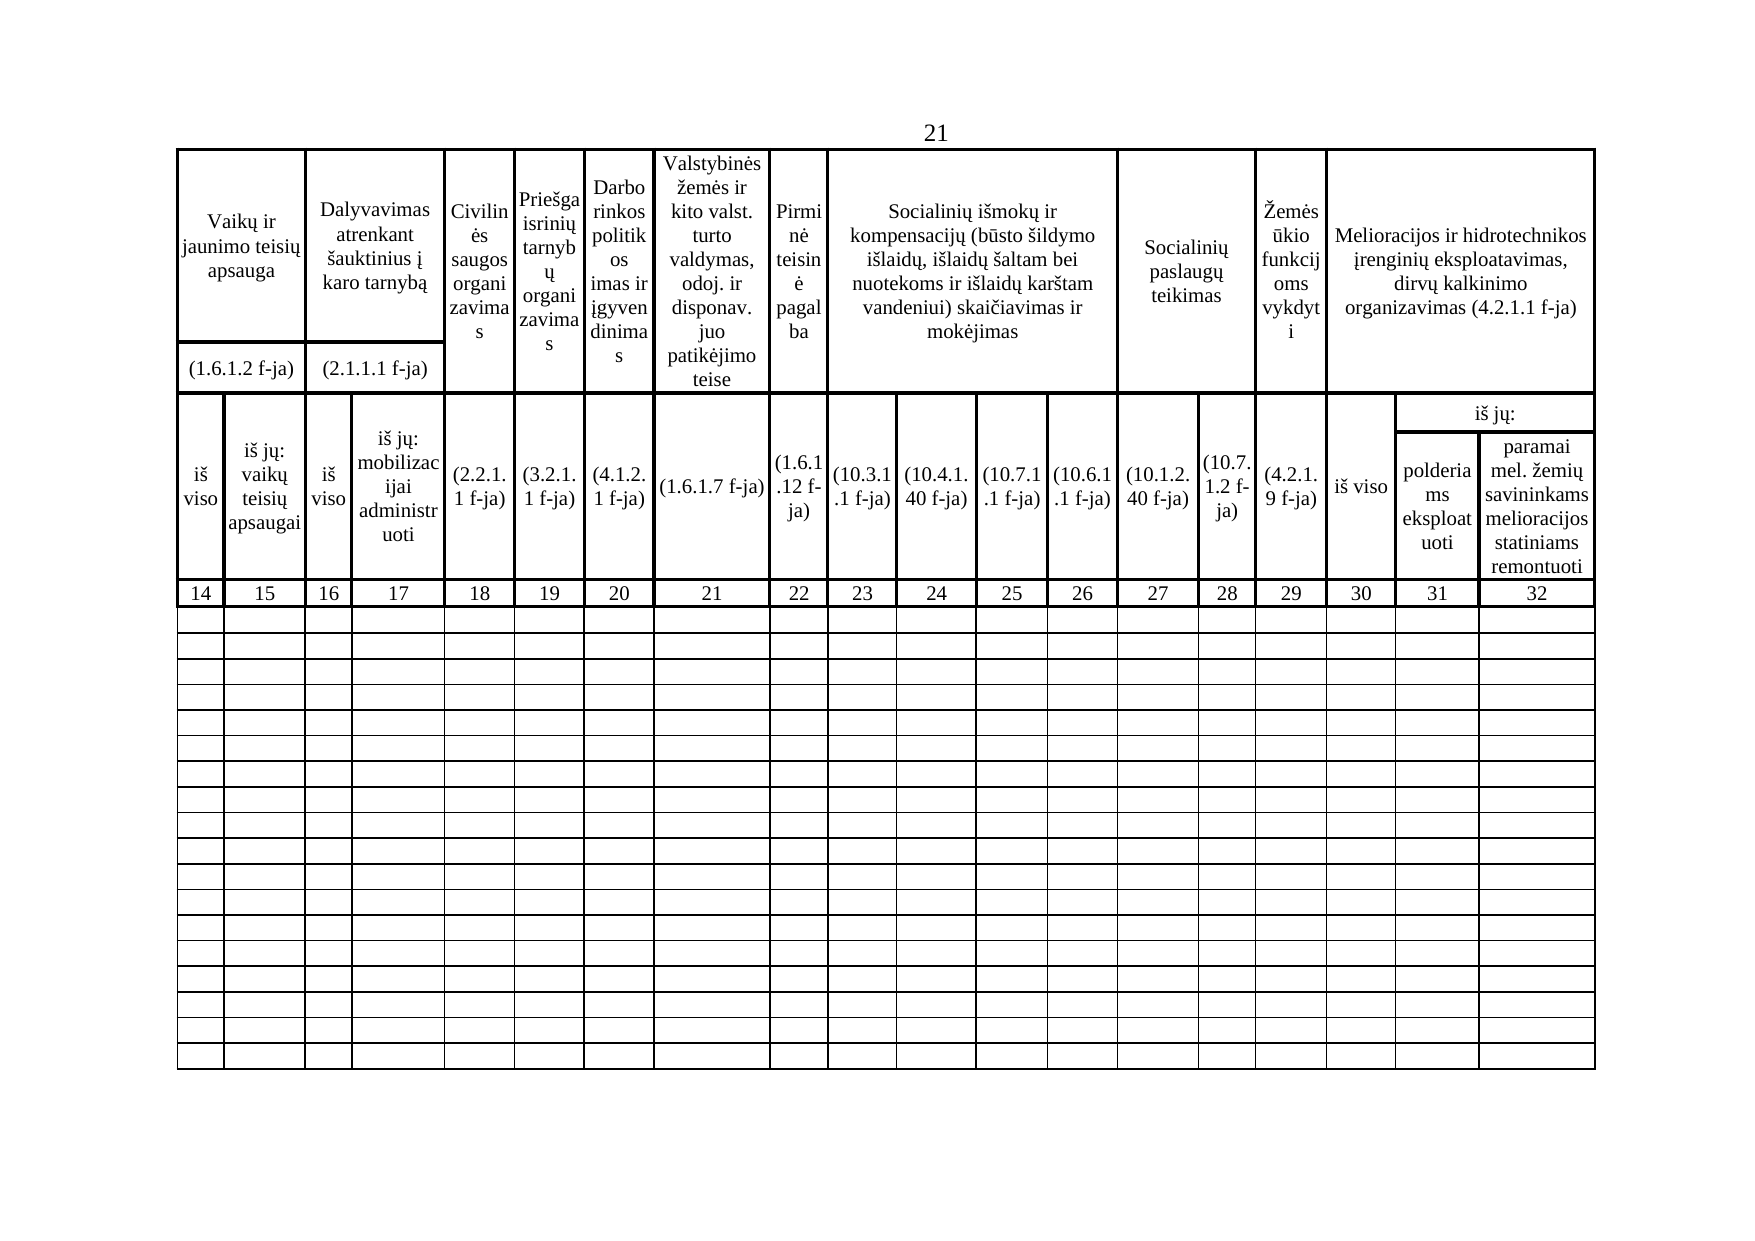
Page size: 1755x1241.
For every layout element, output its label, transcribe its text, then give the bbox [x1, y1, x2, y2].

table_cell [1251, 736, 1255, 760]
table_cell [1322, 634, 1326, 658]
table_cell [1194, 685, 1198, 709]
table_cell [445, 993, 449, 1017]
table_cell [1199, 660, 1203, 683]
table_cell [440, 608, 444, 632]
table_cell [1322, 685, 1326, 709]
table_cell [892, 762, 896, 786]
table_cell [440, 993, 444, 1017]
table_cell iš jų: mobilizacijai administruoti [353, 395, 443, 578]
table_cell [1396, 711, 1400, 735]
table_cell Melioracijos ir hidrotechnikos įrenginių eksploatavimas, dirvų kalkinimo organizavimas (4.2.1.1 f-ja) [1328, 151, 1593, 391]
table_cell [1251, 762, 1255, 786]
table_cell [510, 941, 514, 965]
table_cell [445, 813, 449, 837]
table_cell [1043, 941, 1047, 965]
table_cell [1322, 890, 1326, 914]
table_cell [1396, 1018, 1400, 1042]
table_cell [897, 762, 901, 786]
table_cell [1043, 813, 1047, 837]
table_cell [1391, 993, 1395, 1017]
table_cell [1327, 762, 1331, 786]
table_cell [897, 993, 901, 1017]
table_cell [1194, 993, 1198, 1017]
table_cell [1113, 890, 1117, 914]
table_cell [1396, 941, 1400, 965]
table_cell [1391, 839, 1395, 863]
table_cell [1199, 788, 1203, 812]
table_cell [1043, 1044, 1047, 1068]
table_cell [1043, 634, 1047, 658]
table_cell [1048, 865, 1052, 888]
table_cell (4.2.1.9 f-ja) [1257, 395, 1325, 578]
table_cell [440, 762, 444, 786]
table_cell [1048, 916, 1052, 940]
table_cell [510, 685, 514, 709]
table_cell [892, 967, 896, 991]
table_cell [892, 916, 896, 940]
table_cell [1322, 711, 1326, 735]
table_cell [1113, 736, 1117, 760]
table_cell [1199, 762, 1203, 786]
table_cell [1391, 685, 1395, 709]
table_cell [1391, 711, 1395, 735]
table_cell [1322, 736, 1326, 760]
table_cell [1251, 813, 1255, 837]
table_cell [510, 865, 514, 888]
table_cell [1251, 967, 1255, 991]
table_cell [1048, 762, 1052, 786]
table_cell [1113, 711, 1117, 735]
table_cell [1251, 660, 1255, 683]
table_cell [1251, 839, 1255, 863]
table_cell [892, 736, 896, 760]
table_cell [1048, 660, 1052, 683]
table_cell [445, 762, 449, 786]
table_cell [1391, 608, 1395, 632]
table_cell [892, 634, 896, 658]
table_cell [1391, 1044, 1395, 1068]
table_cell [897, 788, 901, 812]
table_cell [440, 865, 444, 888]
table_cell [510, 608, 514, 632]
table_cell [1199, 685, 1203, 709]
table_cell [1048, 634, 1052, 658]
table_cell [897, 813, 901, 837]
table_cell [1113, 813, 1117, 837]
table_cell Dalyvavimas atrenkant šauktinius į karo tarnybą [307, 151, 443, 340]
table_cell [445, 916, 449, 940]
table_cell [1194, 1018, 1198, 1042]
table_cell [1043, 967, 1047, 991]
table_cell [892, 608, 896, 632]
table_cell [1113, 993, 1117, 1017]
table_cell [892, 788, 896, 812]
table_cell [1199, 865, 1203, 888]
table_cell [1043, 762, 1047, 786]
table_cell [1396, 788, 1400, 812]
table_cell [510, 711, 514, 735]
table_cell [1396, 608, 1400, 632]
table_cell [1043, 660, 1047, 683]
table_cell [1113, 660, 1117, 683]
table_cell [445, 736, 449, 760]
table_cell [1194, 839, 1198, 863]
table_cell [1048, 967, 1052, 991]
table_cell [1391, 967, 1395, 991]
table_cell [897, 608, 901, 632]
table_cell [445, 890, 449, 914]
table_cell Vaikų ir jaunimo teisių apsauga [179, 151, 304, 340]
table_cell [1199, 634, 1203, 658]
table_cell [1194, 762, 1198, 786]
table_cell [445, 865, 449, 888]
table_cell [1043, 685, 1047, 709]
table_cell [1391, 813, 1395, 837]
table_cell [1043, 890, 1047, 914]
table_cell [1048, 1018, 1052, 1042]
table_cell [445, 608, 449, 632]
table_cell iš viso [307, 395, 350, 578]
table_cell [1327, 993, 1331, 1017]
table_cell [1322, 993, 1326, 1017]
table_cell [897, 634, 901, 658]
table_cell [1251, 634, 1255, 658]
table_cell [1391, 1018, 1395, 1042]
table_cell [1199, 1018, 1203, 1042]
table_cell [1199, 941, 1203, 965]
table_cell [1396, 865, 1400, 888]
table_cell (1.6.1.2 f-ja) [179, 344, 304, 391]
table_cell [445, 967, 449, 991]
table_cell [510, 736, 514, 760]
table_cell [1391, 762, 1395, 786]
table_cell [1322, 941, 1326, 965]
table_cell [1327, 788, 1331, 812]
table_cell [1396, 916, 1400, 940]
table_cell [1391, 660, 1395, 683]
table_cell [897, 941, 901, 965]
table_cell (10.7.1.2 f-ja) [1200, 395, 1254, 578]
table_cell [1194, 608, 1198, 632]
table_cell [897, 865, 901, 888]
table_cell [1396, 890, 1400, 914]
table_cell [1327, 660, 1331, 683]
table_cell [440, 890, 444, 914]
table_cell [510, 993, 514, 1017]
table_cell [892, 1018, 896, 1042]
table_cell [440, 711, 444, 735]
table_cell (1.6.1.12 f-ja) [771, 395, 826, 578]
table_cell [1113, 916, 1117, 940]
table_cell (2.1.1.1 f-ja) [307, 344, 443, 391]
table_cell [1396, 993, 1400, 1017]
table_cell [1194, 813, 1198, 837]
table_cell [1327, 941, 1331, 965]
table_cell [1113, 788, 1117, 812]
table_cell [510, 788, 514, 812]
table_cell [1327, 1044, 1331, 1068]
table_cell [1043, 993, 1047, 1017]
table_cell [1043, 839, 1047, 863]
table_cell [1199, 967, 1203, 991]
table_cell [1113, 1018, 1117, 1042]
table_cell [1048, 1044, 1052, 1068]
table_cell [1048, 711, 1052, 735]
table_cell [1251, 1044, 1255, 1068]
table_cell [1043, 608, 1047, 632]
table_cell [1113, 685, 1117, 709]
table_cell [1396, 685, 1400, 709]
table_cell [1322, 762, 1326, 786]
table_cell [897, 711, 901, 735]
table_cell [1113, 608, 1117, 632]
table_cell [1327, 685, 1331, 709]
table_cell [1251, 916, 1255, 940]
table_cell [1251, 865, 1255, 888]
table_cell [1391, 634, 1395, 658]
table_cell [1391, 916, 1395, 940]
table_cell [1251, 1018, 1255, 1042]
table_cell [440, 634, 444, 658]
table_cell iš viso [1328, 395, 1394, 578]
table_cell [1194, 736, 1198, 760]
table_cell [897, 736, 901, 760]
table_cell [1327, 1018, 1331, 1042]
table_cell [1048, 890, 1052, 914]
table_cell [1048, 839, 1052, 863]
table_cell [440, 685, 444, 709]
table_cell [510, 890, 514, 914]
table_cell [892, 813, 896, 837]
table_cell [510, 762, 514, 786]
table_cell [1194, 1044, 1198, 1068]
table_cell [892, 660, 896, 683]
table_cell [1322, 788, 1326, 812]
table_cell [1194, 967, 1198, 991]
table_cell [892, 890, 896, 914]
table_cell [897, 890, 901, 914]
table_cell [1251, 941, 1255, 965]
table_cell (3.2.1.1 f-ja) [516, 395, 583, 578]
table_cell [1322, 839, 1326, 863]
table_cell [1048, 736, 1052, 760]
table_cell [1194, 865, 1198, 888]
table_cell [1048, 685, 1052, 709]
table_cell [440, 660, 444, 683]
table_cell (1.6.1.7 f-ja) [656, 395, 768, 578]
table_cell [1113, 634, 1117, 658]
table_cell [510, 634, 514, 658]
table_cell polderiams eksploatuoti [1397, 434, 1477, 578]
table_cell [440, 941, 444, 965]
table_cell [1043, 916, 1047, 940]
table_cell Priešgaisrinių tarnybų organizavimas [516, 151, 583, 391]
table_cell [440, 788, 444, 812]
table_cell iš jų: [1397, 395, 1593, 430]
table_cell [1391, 788, 1395, 812]
table_cell [1391, 865, 1395, 888]
table_cell [445, 685, 449, 709]
table_cell [1048, 993, 1052, 1017]
table_cell [1048, 608, 1052, 632]
table_cell [1199, 813, 1203, 837]
table_cell (10.3.1.1 f-ja) [829, 395, 895, 578]
table_cell [1251, 890, 1255, 914]
table_cell [445, 1018, 449, 1042]
table_cell [1327, 813, 1331, 837]
table_cell [510, 813, 514, 837]
table_cell [1322, 660, 1326, 683]
table_cell [1194, 634, 1198, 658]
table_cell [1113, 762, 1117, 786]
table_cell [1327, 967, 1331, 991]
table_cell [510, 1018, 514, 1042]
table_cell [1113, 941, 1117, 965]
table_cell (2.2.1.1 f-ja) [446, 395, 513, 578]
table_cell [445, 941, 449, 965]
table_cell (4.1.2.1 f-ja) [586, 395, 652, 578]
table_cell [510, 967, 514, 991]
table_cell [440, 813, 444, 837]
table_cell [1199, 993, 1203, 1017]
table_cell [1199, 711, 1203, 735]
table_cell [1396, 736, 1400, 760]
table_cell [1396, 762, 1400, 786]
table_cell (10.1.2.40 f-ja) [1119, 395, 1197, 578]
table_cell [1327, 916, 1331, 940]
table_cell Civilinės saugos organizavimas [446, 151, 513, 391]
table_cell [1396, 813, 1400, 837]
table_cell Pirminė teisinė pagalba [771, 151, 826, 391]
table_cell Darbo rinkos politikos imas ir įgyvendinimas [586, 151, 652, 391]
table_cell [1113, 865, 1117, 888]
table_cell [1322, 813, 1326, 837]
table_cell [1194, 941, 1198, 965]
table_cell [897, 1018, 901, 1042]
table_cell iš viso [179, 395, 222, 578]
table_cell [1199, 608, 1203, 632]
table_cell [897, 967, 901, 991]
table_cell (10.4.1.40 f-ja) [898, 395, 975, 578]
table_cell [1043, 1018, 1047, 1042]
table_cell [1199, 1044, 1203, 1068]
table_cell [1391, 941, 1395, 965]
table_cell [1194, 788, 1198, 812]
table_cell [445, 788, 449, 812]
table_cell [1396, 660, 1400, 683]
table_cell [1251, 993, 1255, 1017]
table_cell iš jų: vaikų teisių apsaugai [226, 395, 304, 578]
table_cell [440, 967, 444, 991]
table_cell [1322, 1018, 1326, 1042]
table_cell (10.6.1.1 f-ja) [1049, 395, 1116, 578]
table_cell [1327, 711, 1331, 735]
table_cell [1199, 916, 1203, 940]
table_cell [1322, 865, 1326, 888]
table_cell [445, 839, 449, 863]
table_cell [1327, 890, 1331, 914]
table_cell [1251, 711, 1255, 735]
table_cell [892, 993, 896, 1017]
table_cell [440, 736, 444, 760]
table_cell [1199, 736, 1203, 760]
table_cell [892, 711, 896, 735]
table_cell [1113, 839, 1117, 863]
table_cell [892, 941, 896, 965]
table_cell Socialinių paslaugų teikimas [1119, 151, 1254, 391]
table_cell [1043, 865, 1047, 888]
table_cell Socialinių išmokų ir kompensacijų (būsto šildymo išlaidų, išlaidų šaltam bei nuotekoms ir išlaidų karštam vandeniui) skaičiavimas ir mokėjimas [829, 151, 1116, 391]
table_cell [510, 660, 514, 683]
table_cell [1194, 916, 1198, 940]
table_cell [445, 1044, 449, 1068]
table_cell [1251, 608, 1255, 632]
table_cell [1251, 685, 1255, 709]
table_cell [1043, 711, 1047, 735]
table_cell [1048, 941, 1052, 965]
table_cell [1327, 736, 1331, 760]
table_cell [1327, 839, 1331, 863]
table_cell [892, 1044, 896, 1068]
table_cell [1396, 634, 1400, 658]
table_cell [1251, 788, 1255, 812]
table_cell [1199, 839, 1203, 863]
table_cell [892, 865, 896, 888]
table_cell [1113, 967, 1117, 991]
table_cell [1194, 711, 1198, 735]
table_cell [440, 916, 444, 940]
table_cell [897, 660, 901, 683]
table_cell [1396, 967, 1400, 991]
table_cell [1043, 788, 1047, 812]
table_cell [1396, 1044, 1400, 1068]
table_cell [440, 839, 444, 863]
table_cell [1113, 1044, 1117, 1068]
table_cell [897, 685, 901, 709]
table_cell [892, 685, 896, 709]
table_cell [1322, 916, 1326, 940]
table_cell [440, 1044, 444, 1068]
table_cell [1327, 865, 1331, 888]
table_cell [1327, 634, 1331, 658]
table_cell [1194, 660, 1198, 683]
table_cell [1194, 890, 1198, 914]
table_cell [1327, 608, 1331, 632]
table_cell [1322, 967, 1326, 991]
table_cell [1396, 839, 1400, 863]
table_cell [1322, 1044, 1326, 1068]
table_cell [1391, 736, 1395, 760]
table_cell [445, 711, 449, 735]
table_cell [1048, 813, 1052, 837]
table_cell [510, 839, 514, 863]
table_cell [440, 1018, 444, 1042]
table_cell (10.7.1.1 f-ja) [978, 395, 1046, 578]
table_cell [510, 1044, 514, 1068]
table_cell Žemės ūkio funkcijoms vykdyti [1257, 151, 1325, 391]
table_cell [897, 839, 901, 863]
table_cell [1391, 890, 1395, 914]
table_cell [445, 634, 449, 658]
table_cell [1043, 736, 1047, 760]
table_cell [1048, 788, 1052, 812]
table_cell [897, 916, 901, 940]
table_cell [1322, 608, 1326, 632]
table_cell [897, 1044, 901, 1068]
table_cell [445, 660, 449, 683]
table_cell [510, 916, 514, 940]
table_cell [1199, 890, 1203, 914]
table_cell [892, 839, 896, 863]
